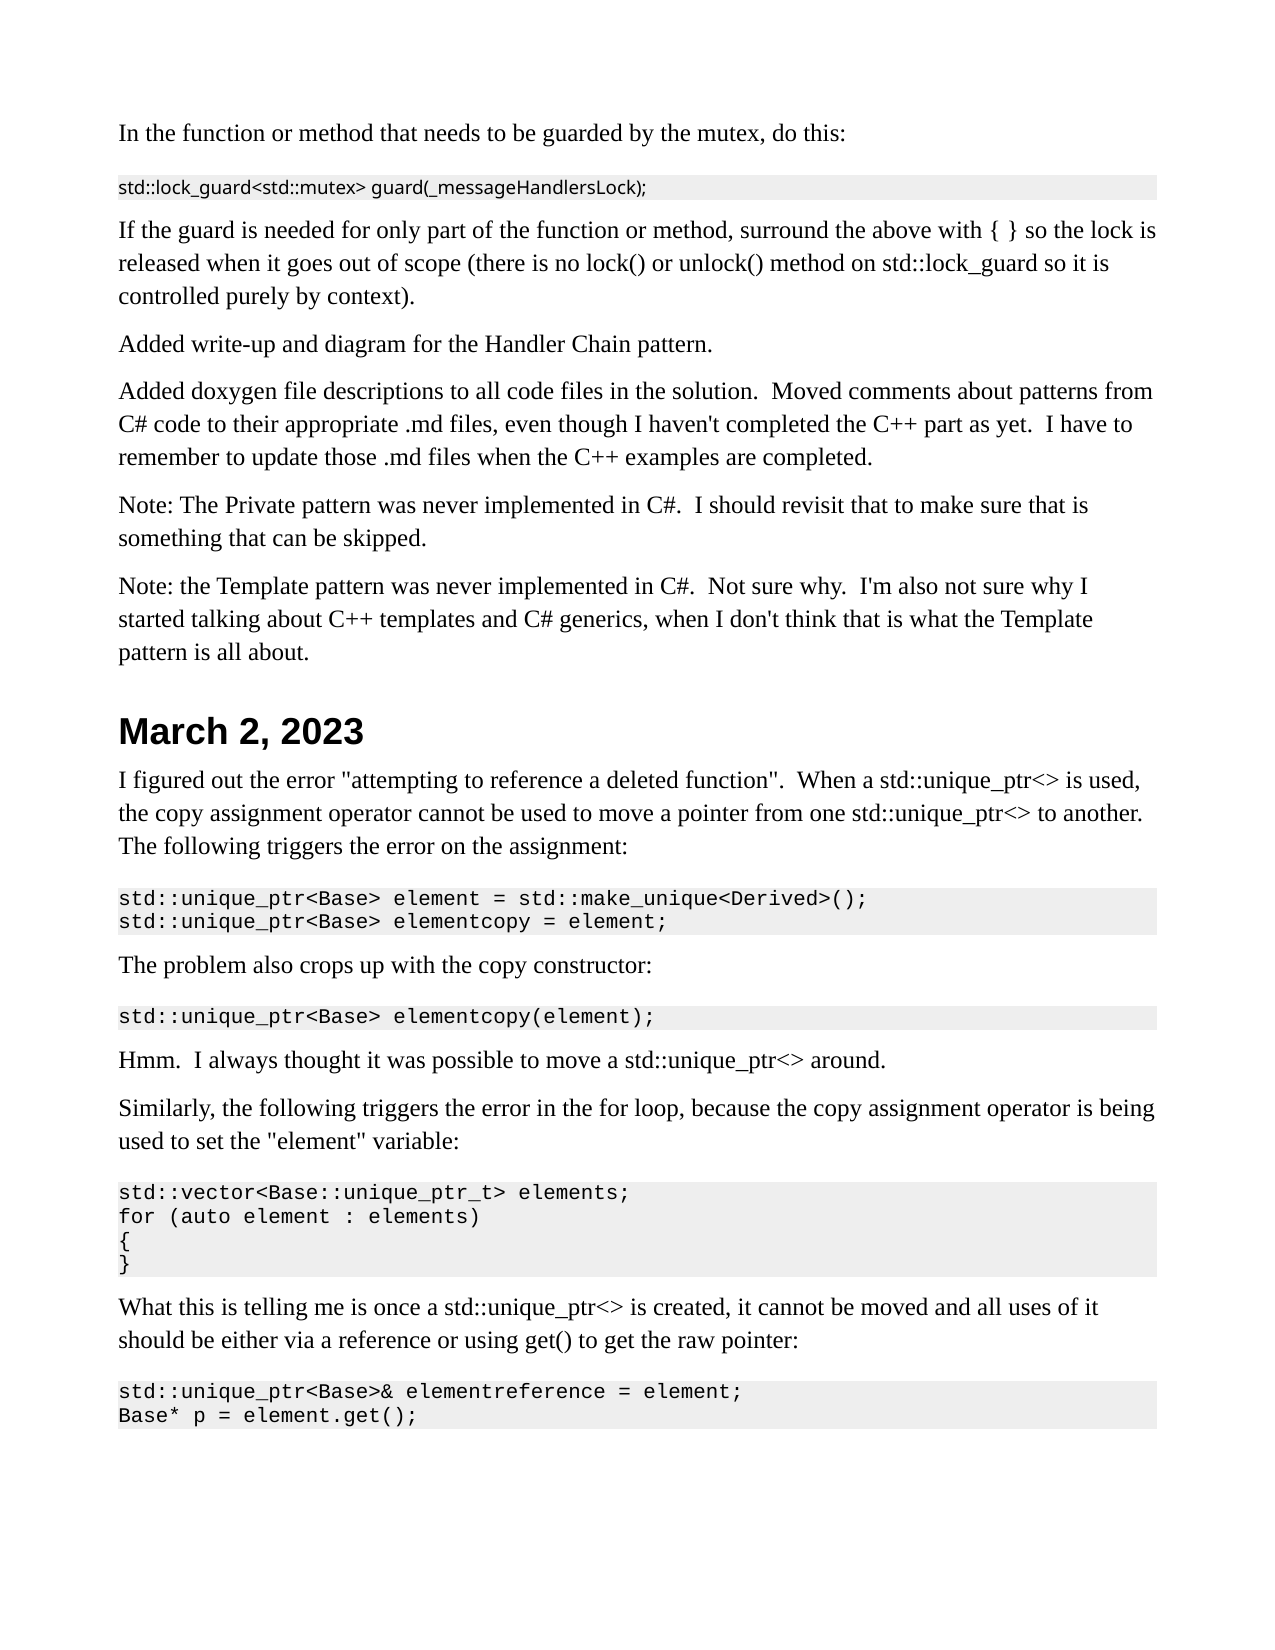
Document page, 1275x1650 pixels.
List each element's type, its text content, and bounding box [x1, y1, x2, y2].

text Note: the Template pattern was never implemented in C#. Not sure why. I'm also not sure why I started talking about C++ templates and C# generics, when I don't think that is what the Template pattern is all about. [118, 571, 1157, 666]
text Added doxygen file descriptions to all code files in the solution. Moved comments about patterns from C# code to their appropriate .md files, even though I haven't completed the C++ part as yet. I have to remember to update those .md files when the C++ examples are completed. [118, 376, 1157, 471]
text In the function or method that needs to be guarded by the mutex, do this: [118, 118, 1157, 147]
text std::vector<Base::unique_ptr_t> elements; [118, 1182, 1157, 1206]
text I figured out the error "attempting to reference a deleted function". When a std::unique_ptr<> is used, the copy assignment operator cannot be used to move a pointer from one std::unique_ptr<> to another. The following triggers the error on the assignment: [118, 765, 1157, 860]
text std::unique_ptr<Base>& elementreference = element; [118, 1381, 1157, 1405]
text If the guard is needed for only part of the function or method, surround the above with { } so the lock is released when it goes out of scope (there is no lock() or unlock() method on std::lock_guard so it is controlled purely by context). [118, 215, 1157, 310]
text std::unique_ptr<Base> elementcopy = element; [118, 911, 1157, 935]
text Base* p = element.get(); [118, 1405, 1157, 1429]
text std::lock_guard<std::mutex> guard(_messageHandlersLock); [118, 175, 1157, 200]
text Similarly, the following triggers the error in the for loop, because the copy assignment operator is being used to set the "element" variable: [118, 1093, 1157, 1154]
text { [118, 1229, 1157, 1253]
text } [118, 1253, 1157, 1277]
text The problem also crops up with the copy constructor: [118, 950, 1157, 979]
text std::unique_ptr<Base> elementcopy(element); [118, 1006, 1157, 1030]
text for (auto element : elements) [118, 1206, 1157, 1229]
text std::unique_ptr<Base> element = std::make_unique<Derived>(); [118, 888, 1157, 911]
text Hmm. I always thought it was possible to move a std::unique_ptr<> around. [118, 1045, 1157, 1074]
text What this is telling me is once a std::unique_ptr<> is created, it cannot be moved and all uses of it should be either via a reference or using get() to get the raw pointer: [118, 1292, 1157, 1354]
text Added write-up and diagram for the Handler Chain pattern. [118, 329, 1157, 358]
subtitle March 2, 2023 [118, 709, 1157, 752]
text Note: The Private pattern was never implemented in C#. I should revisit that to make sure that is something that can be skipped. [118, 490, 1157, 552]
